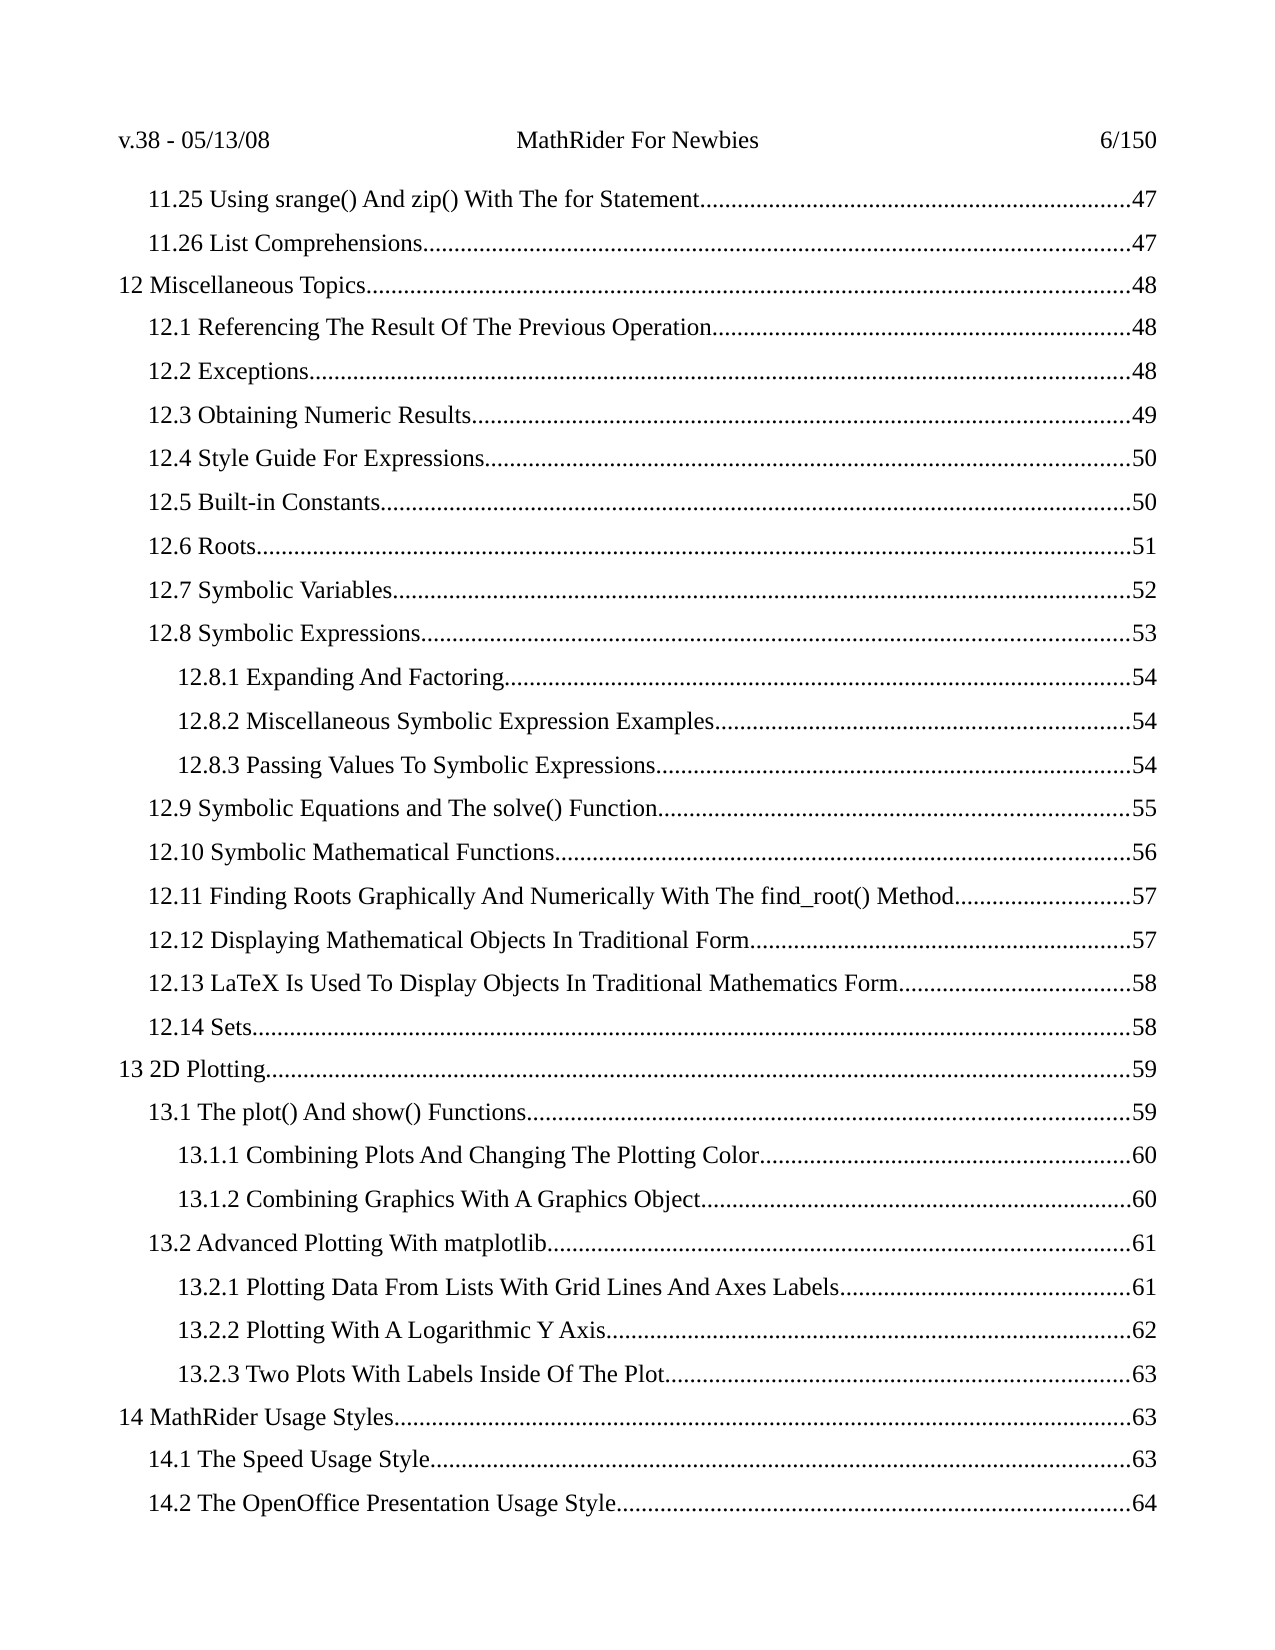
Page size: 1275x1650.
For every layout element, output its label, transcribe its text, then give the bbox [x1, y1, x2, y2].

text 12.5 Built-in Constants 50 [148, 487, 1157, 516]
text 12.1 Referencing The Result Of The Previous Operation 48 [148, 312, 1157, 341]
text 12 Miscellaneous Topics 48 [118, 270, 1157, 299]
text 12.8.3 Passing Values To Symbolic Expressions 54 [177, 750, 1157, 778]
text 12.3 Obtaining Numeric Results 49 [148, 400, 1157, 428]
text 11.25 Using srange() And zip() With The for Statement 47 [148, 184, 1157, 213]
text 12.6 Roots 51 [148, 531, 1157, 560]
text 14.2 The OpenOffice Presentation Usage Style 64 [148, 1488, 1157, 1516]
text 12.4 Style Guide For Expressions 50 [148, 443, 1157, 472]
text 13.1.1 Combining Plots And Changing The Plotting Color 60 [177, 1141, 1157, 1169]
text 12.10 Symbolic Mathematical Functions 56 [148, 837, 1157, 866]
text 12.8 Symbolic Expressions 53 [148, 618, 1157, 647]
text 13.2.1 Plotting Data From Lists With Grid Lines And Axes Labels 61 [177, 1272, 1157, 1301]
text 12.13 LaTeX Is Used To Display Objects In Traditional Mathematics Form 58 [148, 968, 1157, 997]
text 12.2 Exceptions 48 [148, 356, 1157, 385]
text 11.26 List Comprehensions 47 [148, 228, 1157, 256]
text 12.12 Displaying Mathematical Objects In Traditional Form 57 [148, 925, 1157, 953]
text 13.2.3 Two Plots With Labels Inside Of The Plot 63 [177, 1359, 1157, 1388]
text 13 2D Plotting 59 [118, 1054, 1157, 1083]
text 13.2.2 Plotting With A Logarithmic Y Axis 62 [177, 1316, 1157, 1344]
text 14.1 The Speed Usage Style 63 [148, 1444, 1157, 1473]
text 13.1.2 Combining Graphics With A Graphics Object 60 [177, 1184, 1157, 1213]
text 12.9 Symbolic Equations and The solve() Function 55 [148, 793, 1157, 822]
text 12.7 Symbolic Variables 52 [148, 575, 1157, 603]
text 13.1 The plot() And show() Functions 59 [148, 1097, 1157, 1126]
text 13.2 Advanced Plotting With matplotlib 61 [148, 1228, 1157, 1257]
text 14 MathRider Usage Styles 63 [118, 1402, 1157, 1430]
text 12.8.1 Expanding And Factoring 54 [177, 662, 1157, 691]
text 12.14 Sets 58 [148, 1012, 1157, 1041]
text 12.11 Finding Roots Graphically And Numerically With The find_root() Method 57 [148, 881, 1157, 910]
text 12.8.2 Miscellaneous Symbolic Expression Examples 54 [177, 706, 1157, 735]
